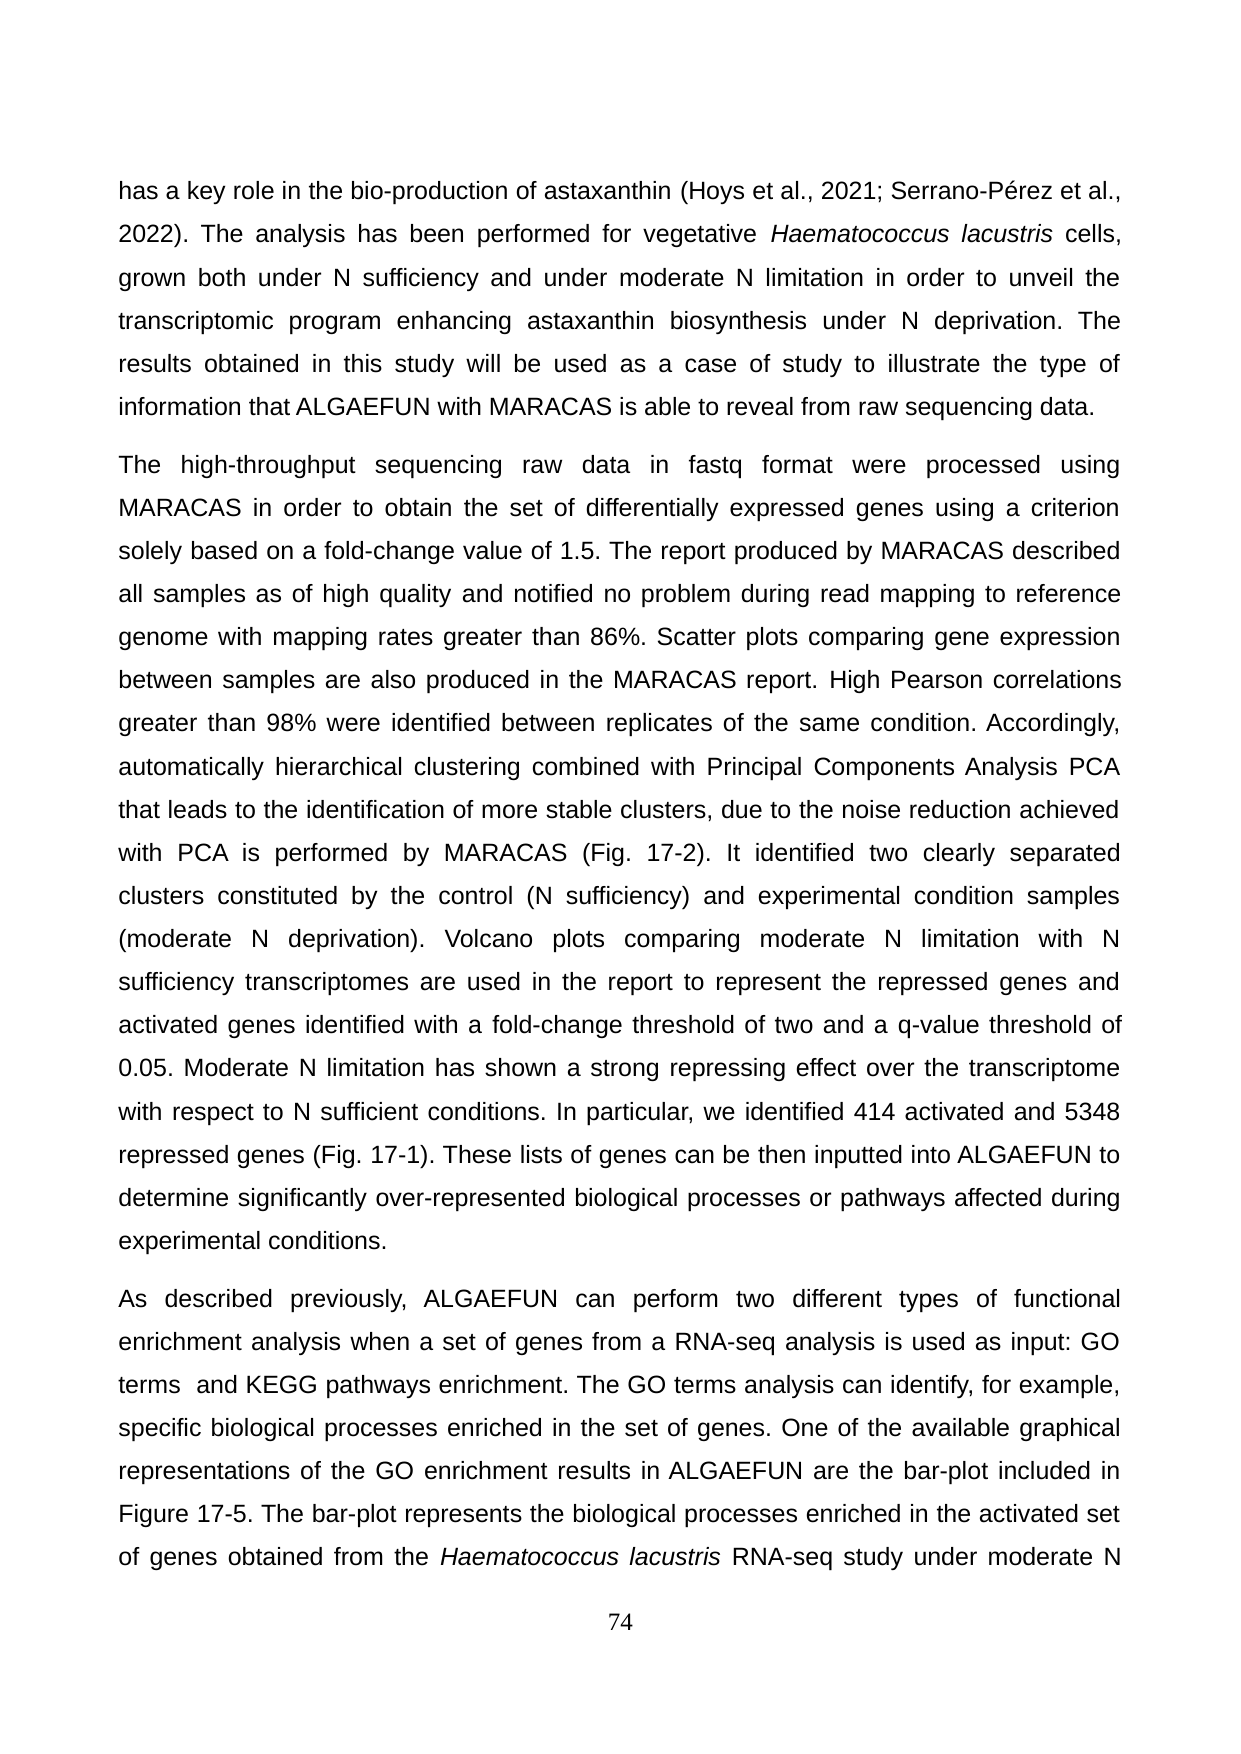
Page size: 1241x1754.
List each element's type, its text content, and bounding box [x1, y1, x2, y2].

text The high-throughput sequencing raw data in fastq format were processed using MARACAS in order to obtain the set of differentially expressed genes using a criterion solely based on a fold-change value of 1.5. The report produced by MARACAS described all samples as of high quality and notified no problem during read mapping to reference genome with mapping rates greater than 86%. Scatter plots comparing gene expression between samples are also produced in the MARACAS report. High Pearson correlations greater than 98% were identified between replicates of the same condition. Accordingly, automatically hierarchical clustering combined with Principal Components Analysis PCA that leads to the identification of more stable clusters, due to the noise reduction achieved with PCA is performed by MARACAS (Fig. 17-2). It identified two clearly separated clusters constituted by the control (N sufficiency) and experimental condition samples (moderate N deprivation). Volcano plots comparing moderate N limitation with N sufficiency transcriptomes are used in the report to represent the repressed genes and activated genes identified with a fold-change threshold of two and a q-value threshold of 0.05. Moderate N limitation has shown a strong repressing effect over the transcriptome with respect to N sufficient conditions. In particular, we identified 414 activated and 5348 repressed genes (Fig. 17-1). These lists of genes can be then inputted into ALGAEFUN to determine significantly over-represented biological processes or pathways affected during experimental conditions. [118, 450, 1122, 1255]
text As described previously, ALGAEFUN can perform two different types of functional enrichment analysis when a set of genes from a RNA-seq analysis is used as input: GO terms and KEGG pathways enrichment. The GO terms analysis can identify, for example, specific biological processes enriched in the set of genes. One of the available graphical representations of the GO enrichment results in ALGAEFUN are the bar-plot included in Figure 17-5. The bar-plot represents the biological processes enriched in the activated set of genes obtained from the Haematococcus lacustris RNA-seq study under moderate N [118, 1284, 1122, 1571]
text has a key role in the bio-production of astaxanthin (Hoys et al., 2021; Serrano-Pérez et al., 2022)⁠. The analysis has been performed for vegetative Haematococcus lacustris cells, grown both under N sufficiency and under moderate N limitation in order to unveil the transcriptomic program enhancing astaxanthin biosynthesis under N deprivation. The results obtained in this study will be used as a case of study to illustrate the type of information that ALGAEFUN with MARACAS is able to reveal from raw sequencing data. [118, 176, 1122, 421]
